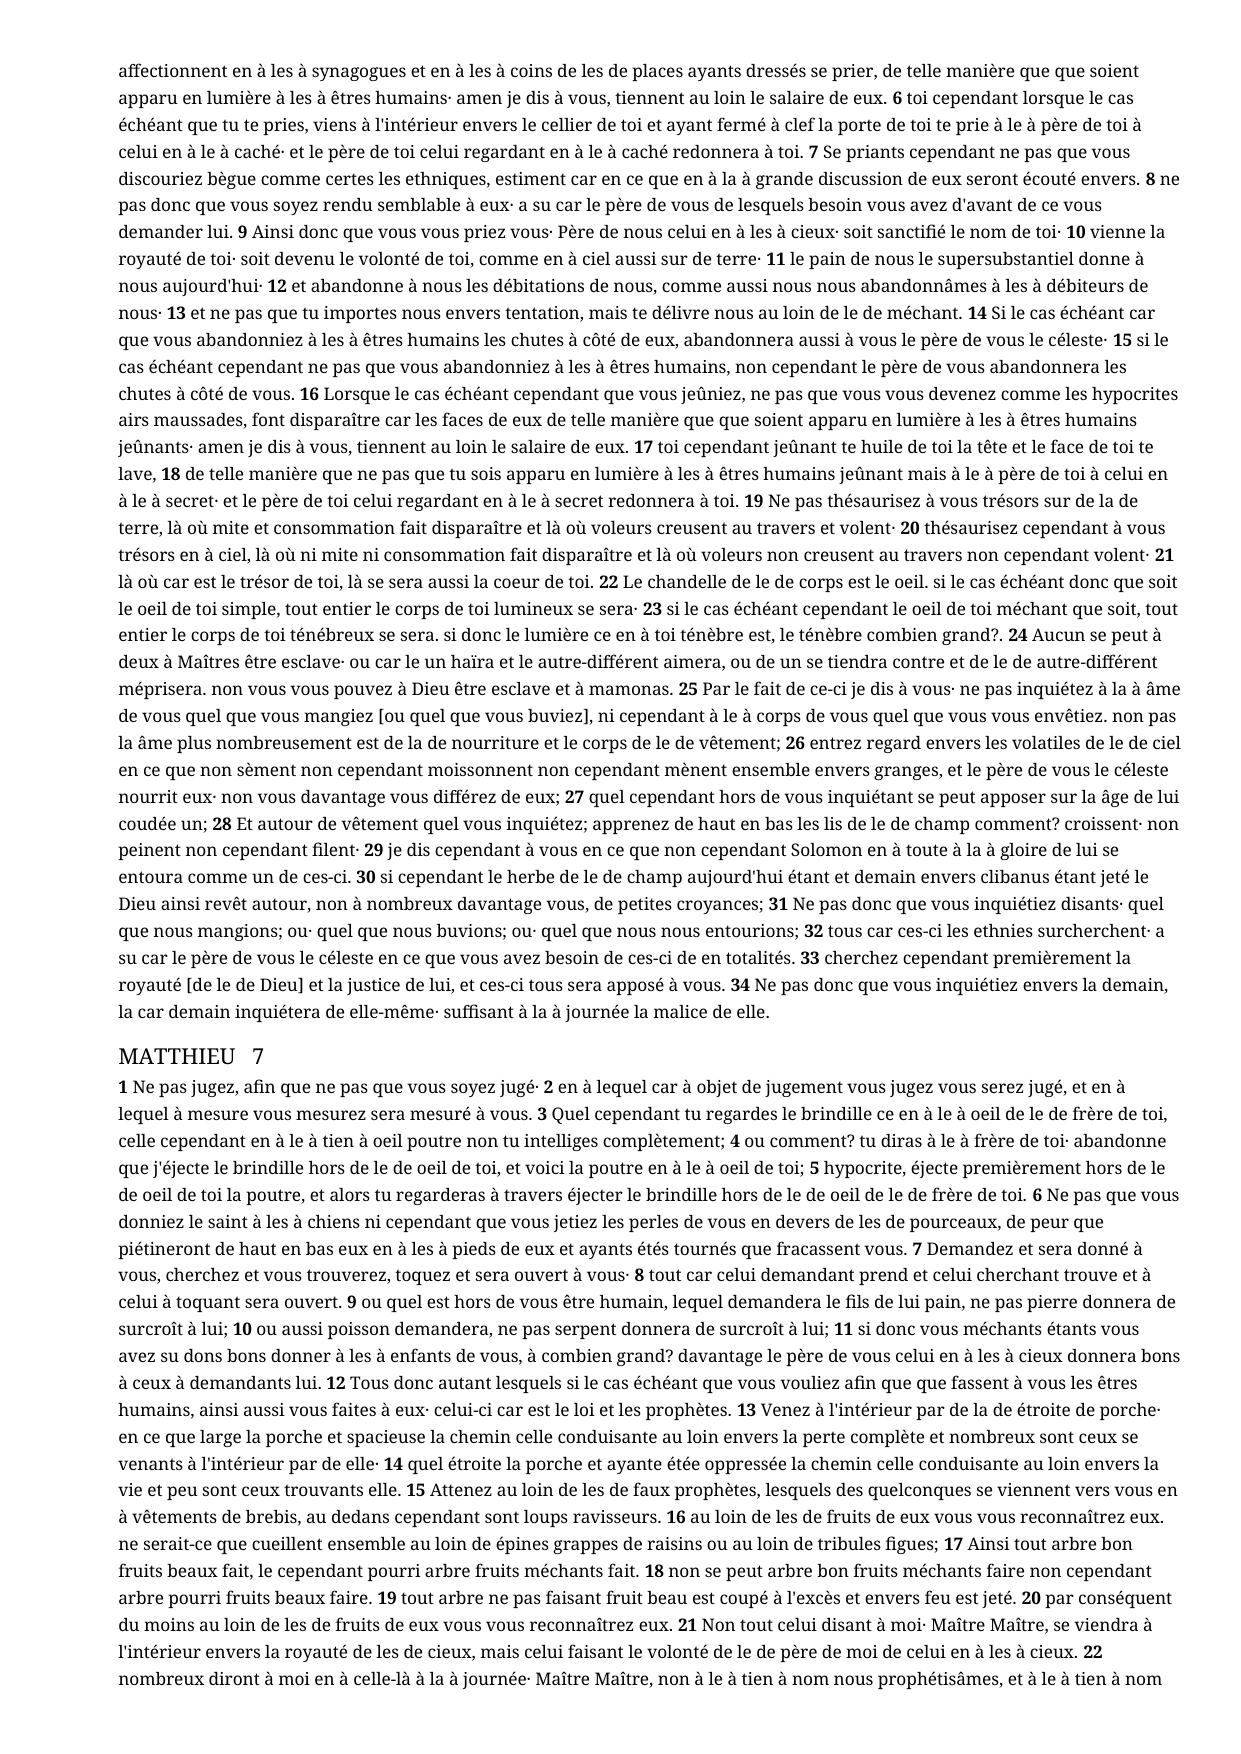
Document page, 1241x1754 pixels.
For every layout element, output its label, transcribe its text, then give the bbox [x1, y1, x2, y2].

text MATTHIEU 7 [118, 1041, 1181, 1071]
text 1 Ne pas jugez, afin que ne pas que vous soyez jugé· 2 en à lequel car à objet de jugement vous jugez vous serez jugé, et en à lequel à mesure vous mesurez sera mesuré à vous. 3 Quel cependant tu regardes le brindille ce en à le à oeil de le de frère de toi, celle cependant en à le à tien à oeil poutre non tu intelliges complètement; 4 ou comment? tu diras à le à frère de toi· abandonne que j'éjecte le brindille hors de le de oeil de toi, et voici la poutre en à le à oeil de toi; 5 hypocrite, éjecte premièrement hors de le de oeil de toi la poutre, et alors tu regarderas à travers éjecter le brindille hors de le de oeil de le de frère de toi. 6 Ne pas que vous donniez le saint à les à chiens ni cependant que vous jetiez les perles de vous en devers de les de pourceaux, de peur que piétineront de haut en bas eux en à les à pieds de eux et ayants étés tournés que fracassent vous. 7 Demandez et sera donné à vous, cherchez et vous trouverez, toquez et sera ouvert à vous· 8 tout car celui demandant prend et celui cherchant trouve et à celui à toquant sera ouvert. 9 ou quel est hors de vous être humain, lequel demandera le fils de lui pain, ne pas pierre donnera de surcroît à lui; 10 ou aussi poisson demandera, ne pas serpent donnera de surcroît à lui; 11 si donc vous méchants étants vous avez su dons bons donner à les à enfants de vous, à combien grand? davantage le père de vous celui en à les à cieux donnera bons à ceux à demandants lui. 12 Tous donc autant lesquels si le cas échéant que vous vouliez afin que que fassent à vous les êtres humains, ainsi aussi vous faites à eux· celui-ci car est le loi et les prophètes. 13 Venez à l'intérieur par de la de étroite de porche· en ce que large la porche et spacieuse la chemin celle conduisante au loin envers la perte complète et nombreux sont ceux se venants à l'intérieur par de elle· 14 quel étroite la porche et ayante étée oppressée la chemin celle conduisante au loin envers la vie et peu sont ceux trouvants elle. 15 Attenez au loin de les de faux prophètes, lesquels des quelconques se viennent vers vous en à vêtements de brebis, au dedans cependant sont loups ravisseurs. 16 au loin de les de fruits de eux vous vous reconnaîtrez eux. ne serait-ce que cueillent ensemble au loin de épines grappes de raisins ou au loin de tribules figues; 17 Ainsi tout arbre bon fruits beaux fait, le cependant pourri arbre fruits méchants fait. 18 non se peut arbre bon fruits méchants faire non cependant arbre pourri fruits beaux faire. 19 tout arbre ne pas faisant fruit beau est coupé à l'excès et envers feu est jeté. 20 par conséquent du moins au loin de les de fruits de eux vous vous reconnaîtrez eux. 21 Non tout celui disant à moi· Maître Maître, se viendra à l'intérieur envers la royauté de les de cieux, mais celui faisant le volonté de le de père de moi de celui en à les à cieux. 22 nombreux diront à moi en à celle-là à la à journée· Maître Maître, non à le à tien à nom nous prophétisâmes, et à le à tien à nom [118, 1075, 1181, 1690]
text affectionnent en à les à synagogues et en à les à coins de les de places ayants dressés se prier, de telle manière que que soient apparu en lumière à les à êtres humains· amen je dis à vous, tiennent au loin le salaire de eux. 6 toi cependant lorsque le cas échéant que tu te pries, viens à l'intérieur envers le cellier de toi et ayant fermé à clef la porte de toi te prie à le à père de toi à celui en à le à caché· et le père de toi celui regardant en à le à caché redonnera à toi. 7 Se priants cependant ne pas que vous discouriez bègue comme certes les ethniques, estiment car en ce que en à la à grande discussion de eux seront écouté envers. 8 ne pas donc que vous soyez rendu semblable à eux· a su car le père de vous de lesquels besoin vous avez d'avant de ce vous demander lui. 9 Ainsi donc que vous vous priez vous· Père de nous celui en à les à cieux· soit sanctifié le nom de toi· 10 vienne la royauté de toi· soit devenu le volonté de toi, comme en à ciel aussi sur de terre· 11 le pain de nous le supersubstantiel donne à nous aujourd'hui· 12 et abandonne à nous les débitations de nous, comme aussi nous nous abandonnâmes à les à débiteurs de nous· 13 et ne pas que tu importes nous envers tentation, mais te délivre nous au loin de le de méchant. 14 Si le cas échéant car que vous abandonniez à les à êtres humains les chutes à côté de eux, abandonnera aussi à vous le père de vous le céleste· 15 si le cas échéant cependant ne pas que vous abandonniez à les à êtres humains, non cependant le père de vous abandonnera les chutes à côté de vous. 16 Lorsque le cas échéant cependant que vous jeûniez, ne pas que vous vous devenez comme les hypocrites airs maussades, font disparaître car les faces de eux de telle manière que que soient apparu en lumière à les à êtres humains jeûnants· amen je dis à vous, tiennent au loin le salaire de eux. 17 toi cependant jeûnant te huile de toi la tête et le face de toi te lave, 18 de telle manière que ne pas que tu sois apparu en lumière à les à êtres humains jeûnant mais à le à père de toi à celui en à le à secret· et le père de toi celui regardant en à le à secret redonnera à toi. 19 Ne pas thésaurisez à vous trésors sur de la de terre, là où mite et consommation fait disparaître et là où voleurs creusent au travers et volent· 20 thésaurisez cependant à vous trésors en à ciel, là où ni mite ni consommation fait disparaître et là où voleurs non creusent au travers non cependant volent· 21 là où car est le trésor de toi, là se sera aussi la coeur de toi. 22 Le chandelle de le de corps est le oeil. si le cas échéant donc que soit le oeil de toi simple, tout entier le corps de toi lumineux se sera· 23 si le cas échéant cependant le oeil de toi méchant que soit, tout entier le corps de toi ténébreux se sera. si donc le lumière ce en à toi ténèbre est, le ténèbre combien grand?. 24 Aucun se peut à deux à Maîtres être esclave· ou car le un haïra et le autre-différent aimera, ou de un se tiendra contre et de le de autre-différent méprisera. non vous vous pouvez à Dieu être esclave et à mamonas. 25 Par le fait de ce-ci je dis à vous· ne pas inquiétez à la à âme de vous quel que vous mangiez [ou quel que vous buviez], ni cependant à le à corps de vous quel que vous vous envêtiez. non pas la âme plus nombreusement est de la de nourriture et le corps de le de vêtement; 26 entrez regard envers les volatiles de le de ciel en ce que non sèment non cependant moissonnent non cependant mènent ensemble envers granges, et le père de vous le céleste nourrit eux· non vous davantage vous différez de eux; 27 quel cependant hors de vous inquiétant se peut apposer sur la âge de lui coudée un; 28 Et autour de vêtement quel vous inquiétez; apprenez de haut en bas les lis de le de champ comment? croissent· non peinent non cependant filent· 29 je dis cependant à vous en ce que non cependant Solomon en à toute à la à gloire de lui se entoura comme un de ces-ci. 30 si cependant le herbe de le de champ aujourd'hui étant et demain envers clibanus étant jeté le Dieu ainsi revêt autour, non à nombreux davantage vous, de petites croyances; 31 Ne pas donc que vous inquiétiez disants· quel que nous mangions; ou· quel que nous buvions; ou· quel que nous nous entourions; 32 tous car ces-ci les ethnies surcherchent· a su car le père de vous le céleste en ce que vous avez besoin de ces-ci de en totalités. 33 cherchez cependant premièrement la royauté [de le de Dieu] et la justice de lui, et ces-ci tous sera apposé à vous. 34 Ne pas donc que vous inquiétiez envers la demain, la car demain inquiétera de elle-même· suffisant à la à journée la malice de elle. [118, 59, 1181, 1023]
